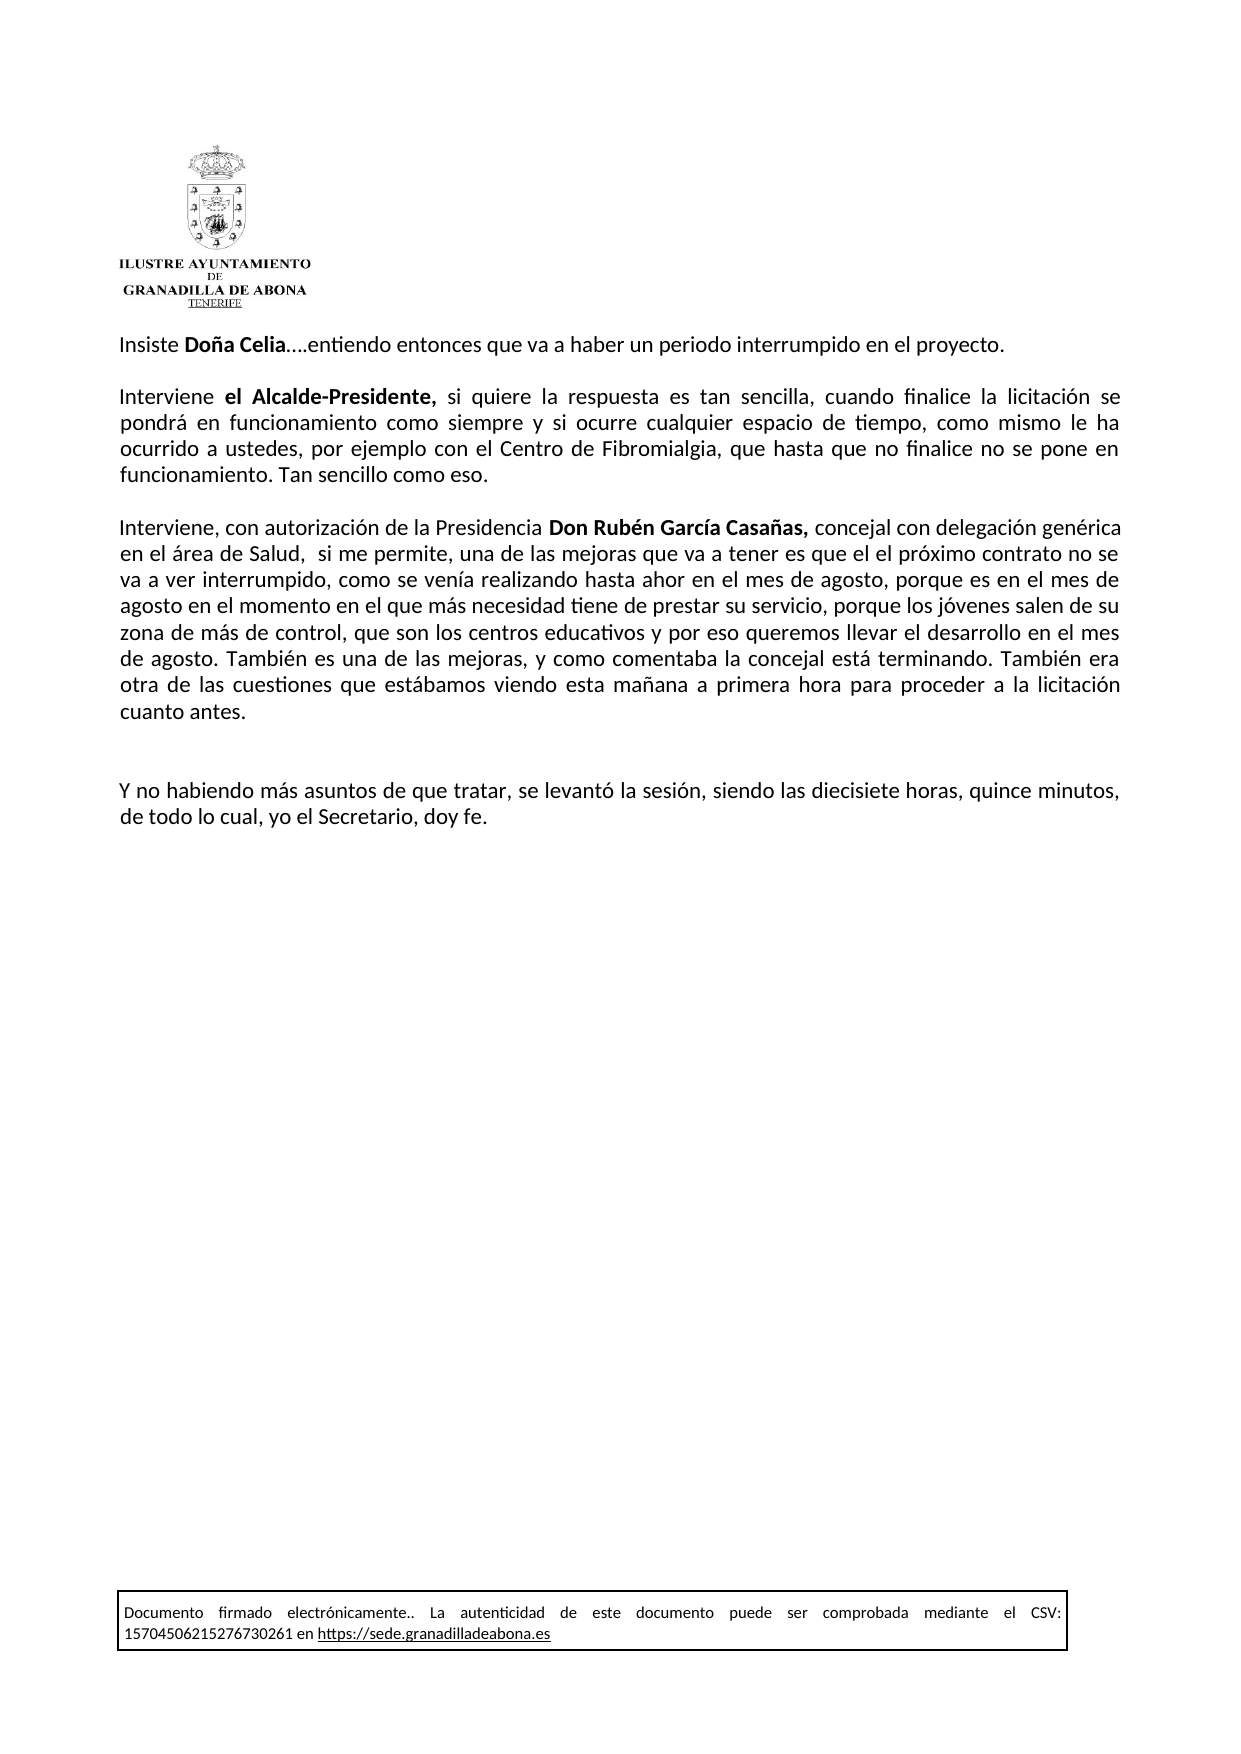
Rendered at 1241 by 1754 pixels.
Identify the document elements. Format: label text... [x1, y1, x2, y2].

text Insiste Doña Celia….entiendo entonces que va a haber un periodo interrumpido en el proyecto. [119, 331, 1122, 357]
text Y no habiendo más asuntos de que tratar, se levantó la sesión, siendo las diecisiete horas, quince minutos, de todo lo cual, yo el Secretario, doy fe. [119, 778, 1122, 830]
text Interviene, con autorización de la Presidencia Don Rubén García Casañas, concejal con delegación genérica en el área de Salud, si me permite, una de las mejoras que va a tener es que el el próximo contrato no se va a ver interrumpido, como se venía realizando hasta ahor en el mes de agosto, porque es en el mes de agosto en el momento en el que más necesidad tiene de prestar su servicio, porque los jóvenes salen de su zona de más de control, que son los centros educativos y por eso queremos llevar el desarrollo en el mes de agosto. También es una de las mejoras, y como comentaba la concejal está terminando. También era otra de las cuestiones que estábamos viendo esta mañana a primera hora para proceder a la licitación cuanto antes. [119, 514, 1122, 725]
text Interviene el Alcalde-Presidente, si quiere la respuesta es tan sencilla, cuando finalice la licitación se pondrá en funcionamiento como siempre y si ocurre cualquier espacio de tiempo, como mismo le ha ocurrido a ustedes, por ejemplo con el Centro de Fibromialgia, que hasta que no finalice no se pone en funcionamiento. Tan sencillo como eso. [119, 383, 1122, 488]
